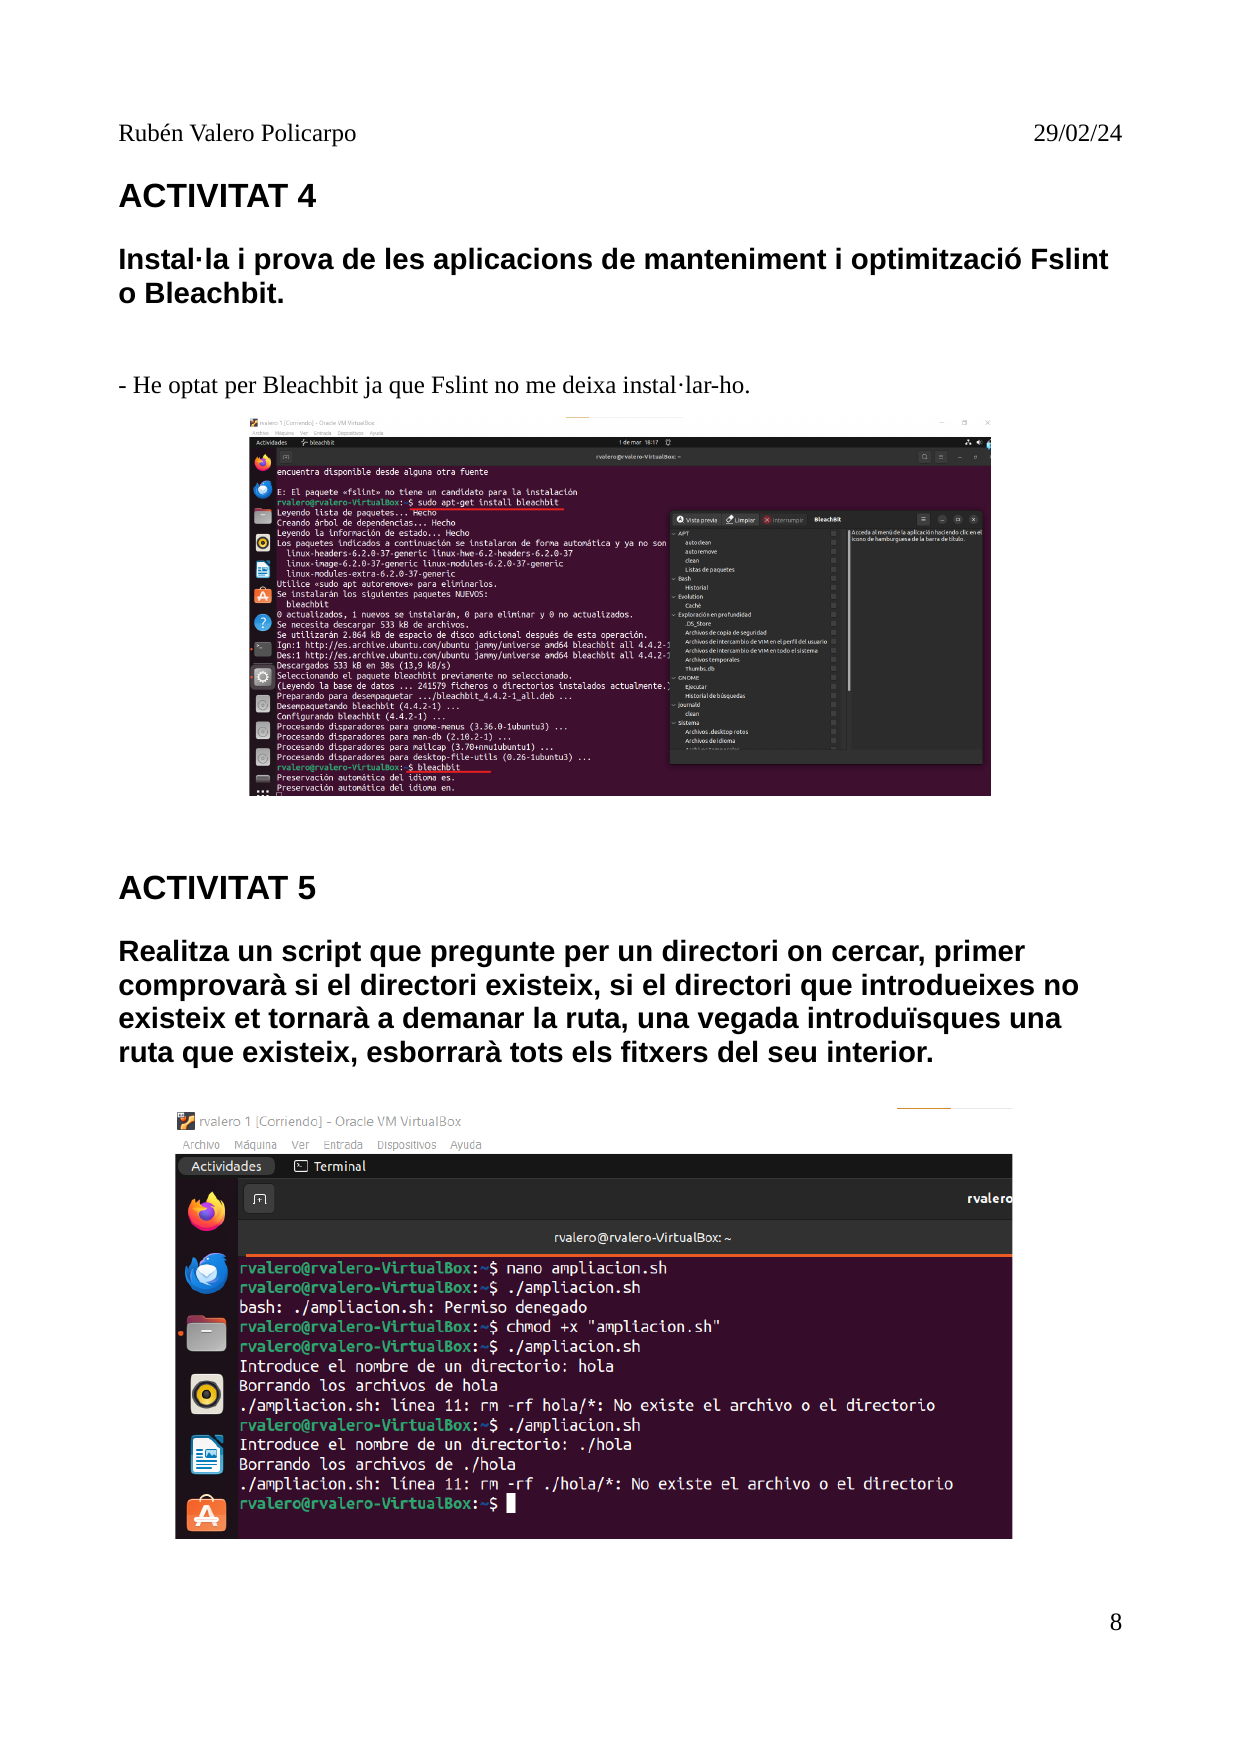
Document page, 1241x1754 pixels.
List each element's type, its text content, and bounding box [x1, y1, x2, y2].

subtitle Instal·la i prova de les aplicacions de manteniment i optimització Fslint o Bleachbit. [118, 242, 1122, 309]
picture [175, 1108, 1013, 1539]
subtitle ACTIVITAT 5 [118, 868, 1122, 907]
picture [249, 417, 991, 796]
subtitle Realitza un script que pregunte per un directori on cercar, primer comprovarà si el directori existeix, si el directori que introdueixes no existeix et tornarà a demanar la ruta, una vegada introduïsques una ruta que existeix, esborrarà tots els fitxers del seu interior. [118, 934, 1122, 1069]
text - He optat per Bleachbit ja que Fslint no me deixa instal·lar-ho. [118, 370, 1122, 398]
subtitle ACTIVITAT 4 [118, 176, 1122, 215]
